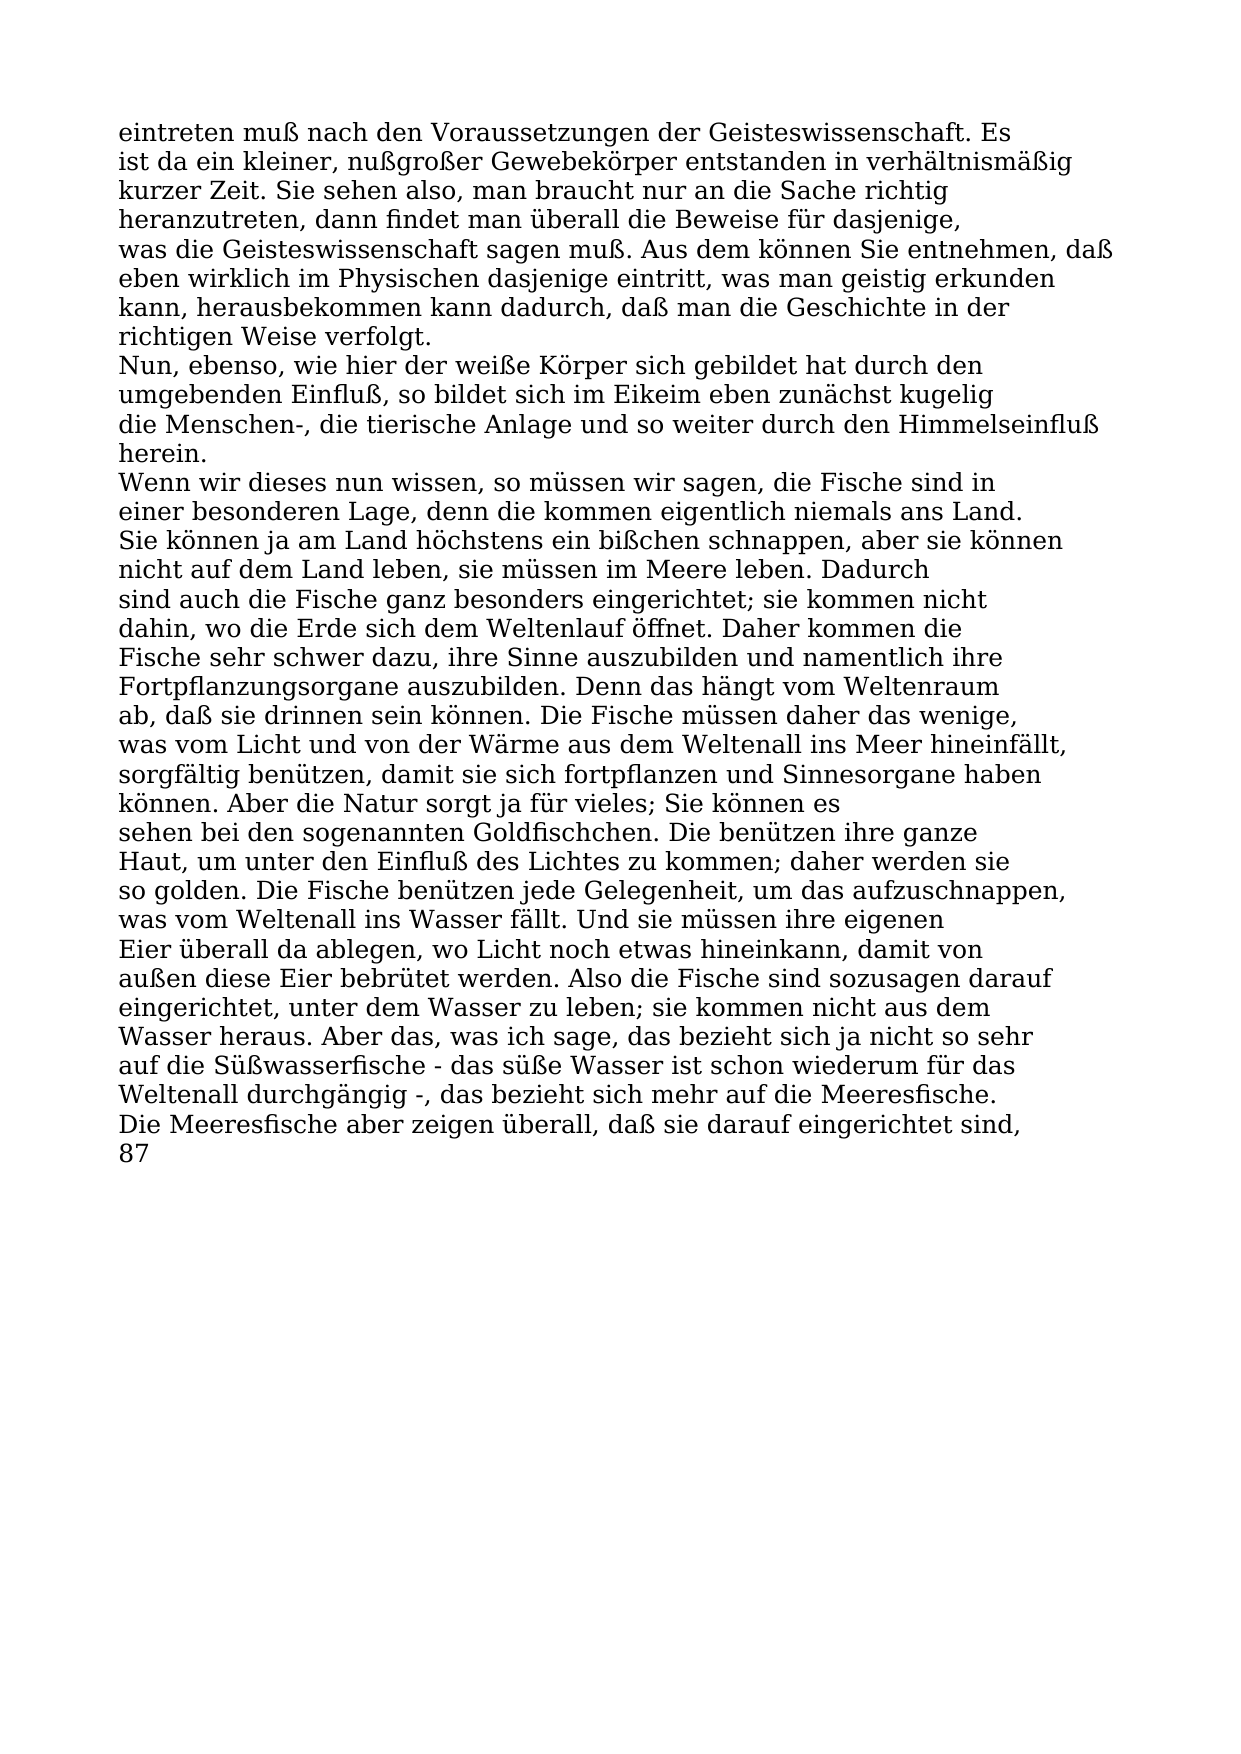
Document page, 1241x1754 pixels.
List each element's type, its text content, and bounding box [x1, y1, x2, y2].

text 87 [118, 1139, 1122, 1168]
text eintreten muß nach den Voraussetzungen der Geisteswissenschaft. Es [118, 118, 1122, 147]
text außen diese Eier bebrütet werden. Also die Fische sind sozusagen darauf eingerichtet, unter dem Wasser zu leben; sie kommen nicht aus dem [118, 964, 1122, 1022]
text umgebenden Einfluß, so bildet sich im Eikeim eben zunächst kugelig [118, 381, 1122, 410]
text Eier überall da ablegen, wo Licht noch etwas hineinkann, damit von [118, 935, 1122, 964]
text Wenn wir dieses nun wissen, so müssen wir sagen, die Fische sind in [118, 468, 1122, 497]
text Fische sehr schwer dazu, ihre Sinne auszubilden und namentlich ihre [118, 643, 1122, 672]
text ist da ein kleiner, nußgroßer Gewebekörper entstanden in verhältnismäßig kurzer Zeit. Sie sehen also, man braucht nur an die Sache richtig heranzutreten, dann findet man überall die Beweise für dasjenige, [118, 147, 1122, 235]
text Sie können ja am Land höchstens ein bißchen schnappen, aber sie können nicht auf dem Land leben, sie müssen im Meere leben. Dadurch [118, 526, 1122, 585]
text dahin, wo die Erde sich dem Weltenlauf öffnet. Daher kommen die [118, 614, 1122, 643]
text Weltenall durchgängig -, das bezieht sich mehr auf die Meeresfische. [118, 1081, 1122, 1110]
text sind auch die Fische ganz besonders eingerichtet; sie kommen nicht [118, 585, 1122, 614]
text ab, daß sie drinnen sein können. Die Fische müssen daher das wenige, [118, 701, 1122, 731]
text auf die Süßwasserfische - das süße Wasser ist schon wiederum für das [118, 1051, 1122, 1081]
text was die Geisteswissenschaft sagen muß. Aus dem können Sie entnehmen, daß eben wirklich im Physischen dasjenige eintritt, was man geistig erkunden kann, herausbekommen kann dadurch, daß man die Geschichte in der richtigen Weise verfolgt. [118, 235, 1122, 351]
text sehen bei den sogenannten Goldfischchen. Die benützen ihre ganze [118, 818, 1122, 847]
text was vom Licht und von der Wärme aus dem Weltenall ins Meer hineinfällt, sorgfältig benützen, damit sie sich fortpflanzen und Sinnesorgane haben können. Aber die Natur sorgt ja für vieles; Sie können es [118, 731, 1122, 818]
text Die Meeresfische aber zeigen überall, daß sie darauf eingerichtet sind, [118, 1110, 1122, 1139]
text Fortpflanzungsorgane auszubilden. Denn das hängt vom Weltenraum [118, 672, 1122, 701]
text einer besonderen Lage, denn die kommen eigentlich niemals ans Land. [118, 497, 1122, 526]
text Nun, ebenso, wie hier der weiße Körper sich gebildet hat durch den [118, 351, 1122, 381]
text so golden. Die Fische benützen jede Gelegenheit, um das aufzuschnappen, was vom Weltenall ins Wasser fällt. Und sie müssen ihre eigenen [118, 876, 1122, 935]
text Wasser heraus. Aber das, was ich sage, das bezieht sich ja nicht so sehr [118, 1022, 1122, 1051]
text die Menschen-, die tierische Anlage und so weiter durch den Himmelseinfluß herein. [118, 410, 1122, 468]
text Haut, um unter den Einfluß des Lichtes zu kommen; daher werden sie [118, 847, 1122, 876]
